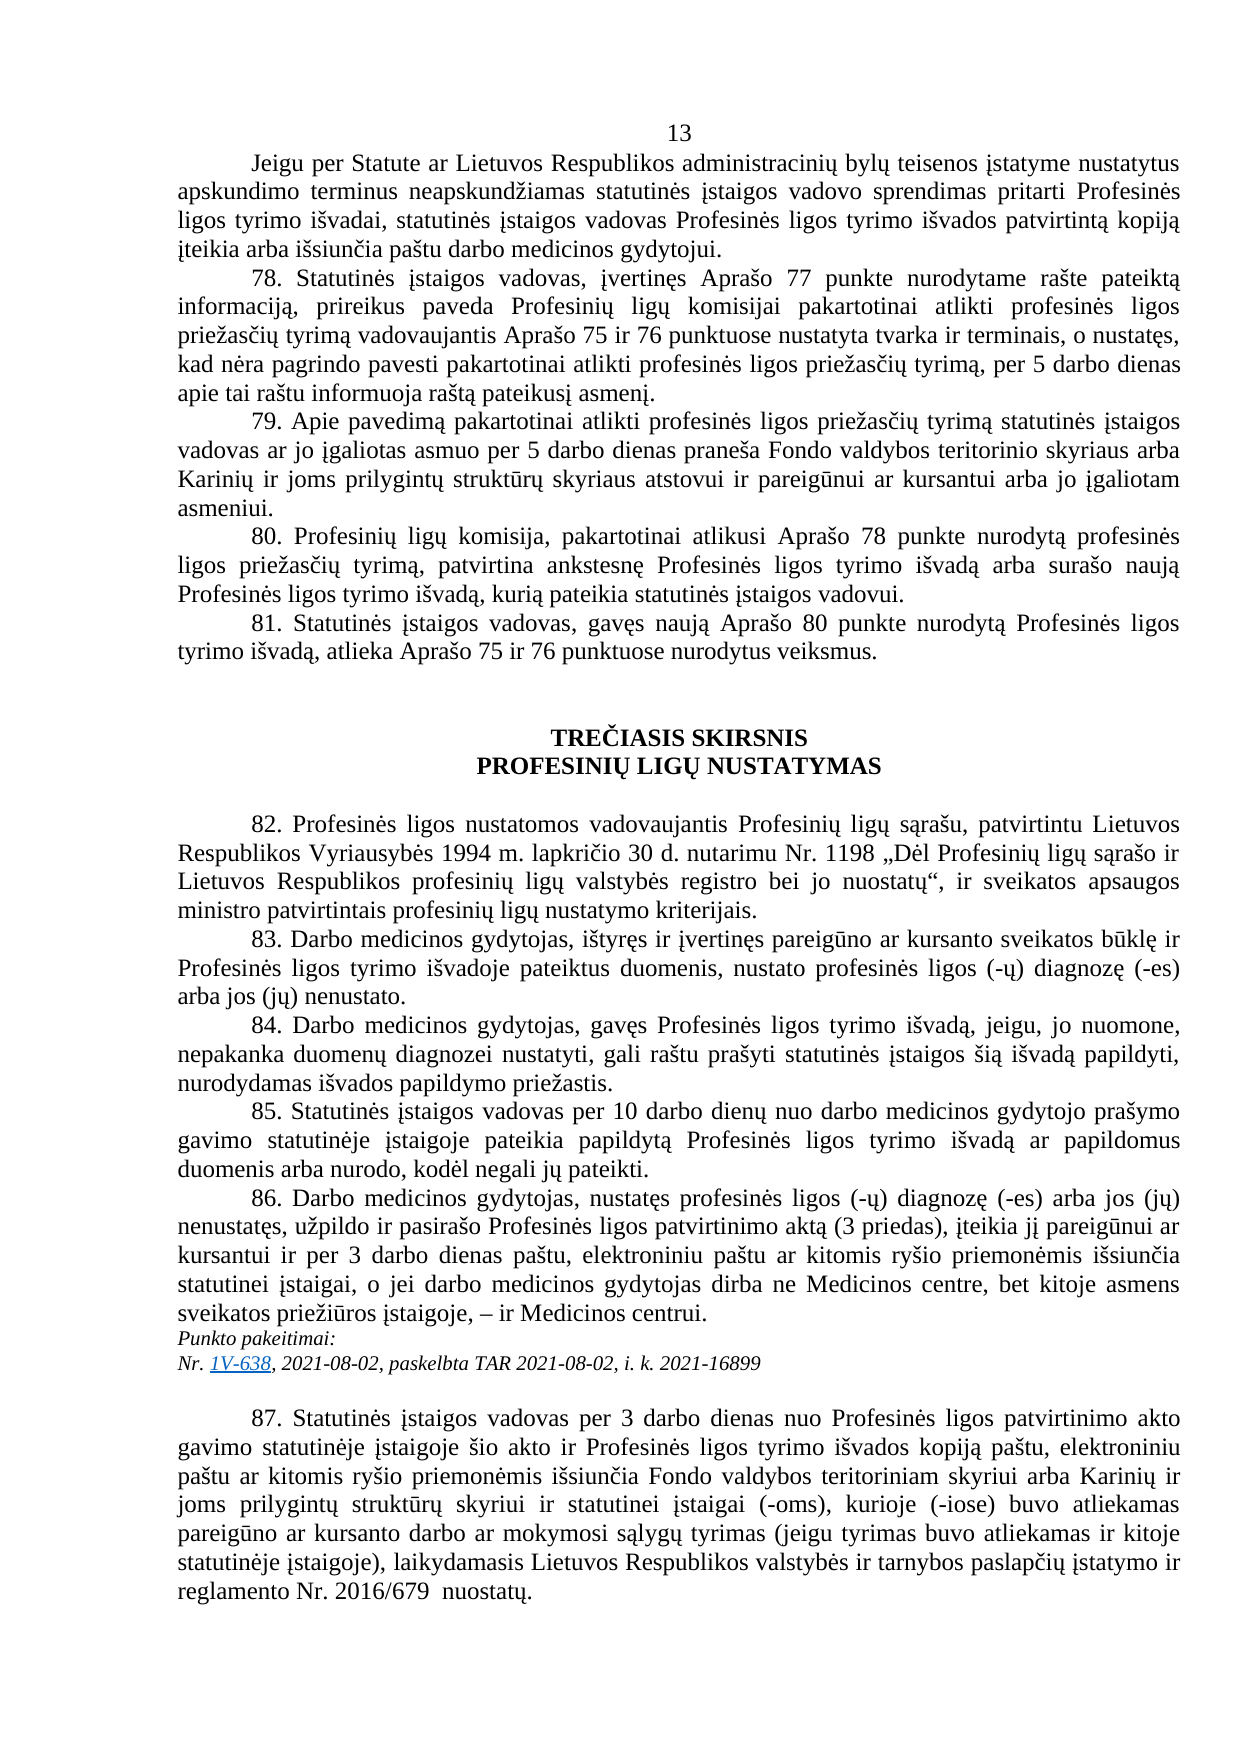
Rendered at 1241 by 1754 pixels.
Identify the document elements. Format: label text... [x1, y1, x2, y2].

text Nr. 1V-638, 2021-08-02, paskelbta TAR 2021-08-02, i. k. 2021-16899 [177, 1350, 1181, 1374]
text 86. Darbo medicinos gydytojas, nustatęs profesinės ligos (-ų) diagnozę (-es) arba jos (jų) nenustatęs, užpildo ir pasirašo Profesinės ligos patvirtinimo aktą (3 priedas), įteikia jį pareigūnui ar kursantui ir per 3 darbo dienas paštu, elektroniniu paštu ar kitomis ryšio priemonėmis išsiunčia statutinei įstaigai, o jei darbo medicinos gydytojas dirba ne Medicinos centre, bet kitoje asmens sveikatos priežiūros įstaigoje, – ir Medicinos centrui. [177, 1183, 1181, 1326]
text 82. Profesinės ligos nustatomos vadovaujantis Profesinių ligų sąrašu, patvirtintu Lietuvos Respublikos Vyriausybės 1994 m. lapkričio 30 d. nutarimu Nr. 1198 „Dėl Profesinių ligų sąrašo ir Lietuvos Respublikos profesinių ligų valstybės registro bei jo nuostatų“, ir sveikatos apsaugos ministro patvirtintais profesinių ligų nustatymo kriterijais. [177, 809, 1181, 924]
text 79. Apie pavedimą pakartotinai atlikti profesinės ligos priežasčių tyrimą statutinės įstaigos vadovas ar jo įgaliotas asmuo per 5 darbo dienas praneša Fondo valdybos teritorinio skyriaus arba Karinių ir joms prilygintų struktūrų skyriaus atstovui ir pareigūnui ar kursantui arba jo įgaliotam asmeniui. [177, 406, 1181, 521]
text 87. Statutinės įstaigos vadovas per 3 darbo dienas nuo Profesinės ligos patvirtinimo akto gavimo statutinėje įstaigoje šio akto ir Profesinės ligos tyrimo išvados kopiją paštu, elektroniniu paštu ar kitomis ryšio priemonėmis išsiunčia Fondo valdybos teritoriniam skyriui arba Karinių ir joms prilygintų struktūrų skyriui ir statutinei įstaigai (-oms), kurioje (-iose) buvo atliekamas pareigūno ar kursanto darbo ar mokymosi sąlygų tyrimas (jeigu tyrimas buvo atliekamas ir kitoje statutinėje įstaigoje), laikydamasis Lietuvos Respublikos valstybės ir tarnybos paslapčių įstatymo ir reglamento Nr. 2016/679 nuostatų. [177, 1403, 1181, 1604]
text 83. Darbo medicinos gydytojas, ištyręs ir įvertinęs pareigūno ar kursanto sveikatos būklę ir Profesinės ligos tyrimo išvadoje pateiktus duomenis, nustato profesinės ligos (-ų) diagnozę (-es) arba jos (jų) nenustato. [177, 924, 1181, 1010]
text Jeigu per Statute ar Lietuvos Respublikos administracinių bylų teisenos įstatyme nustatytus apskundimo terminus neapskundžiamas statutinės įstaigos vadovo sprendimas pritarti Profesinės ligos tyrimo išvadai, statutinės įstaigos vadovas Profesinės ligos tyrimo išvados patvirtintą kopiją įteikia arba išsiunčia paštu darbo medicinos gydytojui. [177, 148, 1181, 263]
text 81. Statutinės įstaigos vadovas, gavęs naują Aprašo 80 punkte nurodytą Profesinės ligos tyrimo išvadą, atlieka Aprašo 75 ir 76 punktuose nurodytus veiksmus. [177, 608, 1181, 665]
text 80. Profesinių ligų komisija, pakartotinai atlikusi Aprašo 78 punkte nurodytą profesinės ligos priežasčių tyrimą, patvirtina ankstesnę Profesinės ligos tyrimo išvadą arba surašo naują Profesinės ligos tyrimo išvadą, kurią pateikia statutinės įstaigos vadovui. [177, 521, 1181, 608]
text PROFESINIŲ LIGŲ NUSTATYMAS [177, 751, 1181, 780]
text 78. Statutinės įstaigos vadovas, įvertinęs Aprašo 77 punkte nurodytame rašte pateiktą informaciją, prireikus paveda Profesinių ligų komisijai pakartotinai atlikti profesinės ligos priežasčių tyrimą vadovaujantis Aprašo 75 ir 76 punktuose nustatyta tvarka ir terminais, o nustatęs, kad nėra pagrindo pavesti pakartotinai atlikti profesinės ligos priežasčių tyrimą, per 5 darbo dienas apie tai raštu informuoja raštą pateikusį asmenį. [177, 263, 1181, 406]
text 84. Darbo medicinos gydytojas, gavęs Profesinės ligos tyrimo išvadą, jeigu, jo nuomone, nepakanka duomenų diagnozei nustatyti, gali raštu prašyti statutinės įstaigos šią išvadą papildyti, nurodydamas išvados papildymo priežastis. [177, 1010, 1181, 1096]
text TREČIASIS SKIRSNIS [177, 723, 1181, 751]
text Punkto pakeitimai: [177, 1326, 1181, 1350]
text 85. Statutinės įstaigos vadovas per 10 darbo dienų nuo darbo medicinos gydytojo prašymo gavimo statutinėje įstaigoje pateikia papildytą Profesinės ligos tyrimo išvadą ar papildomus duomenis arba nurodo, kodėl negali jų pateikti. [177, 1096, 1181, 1183]
